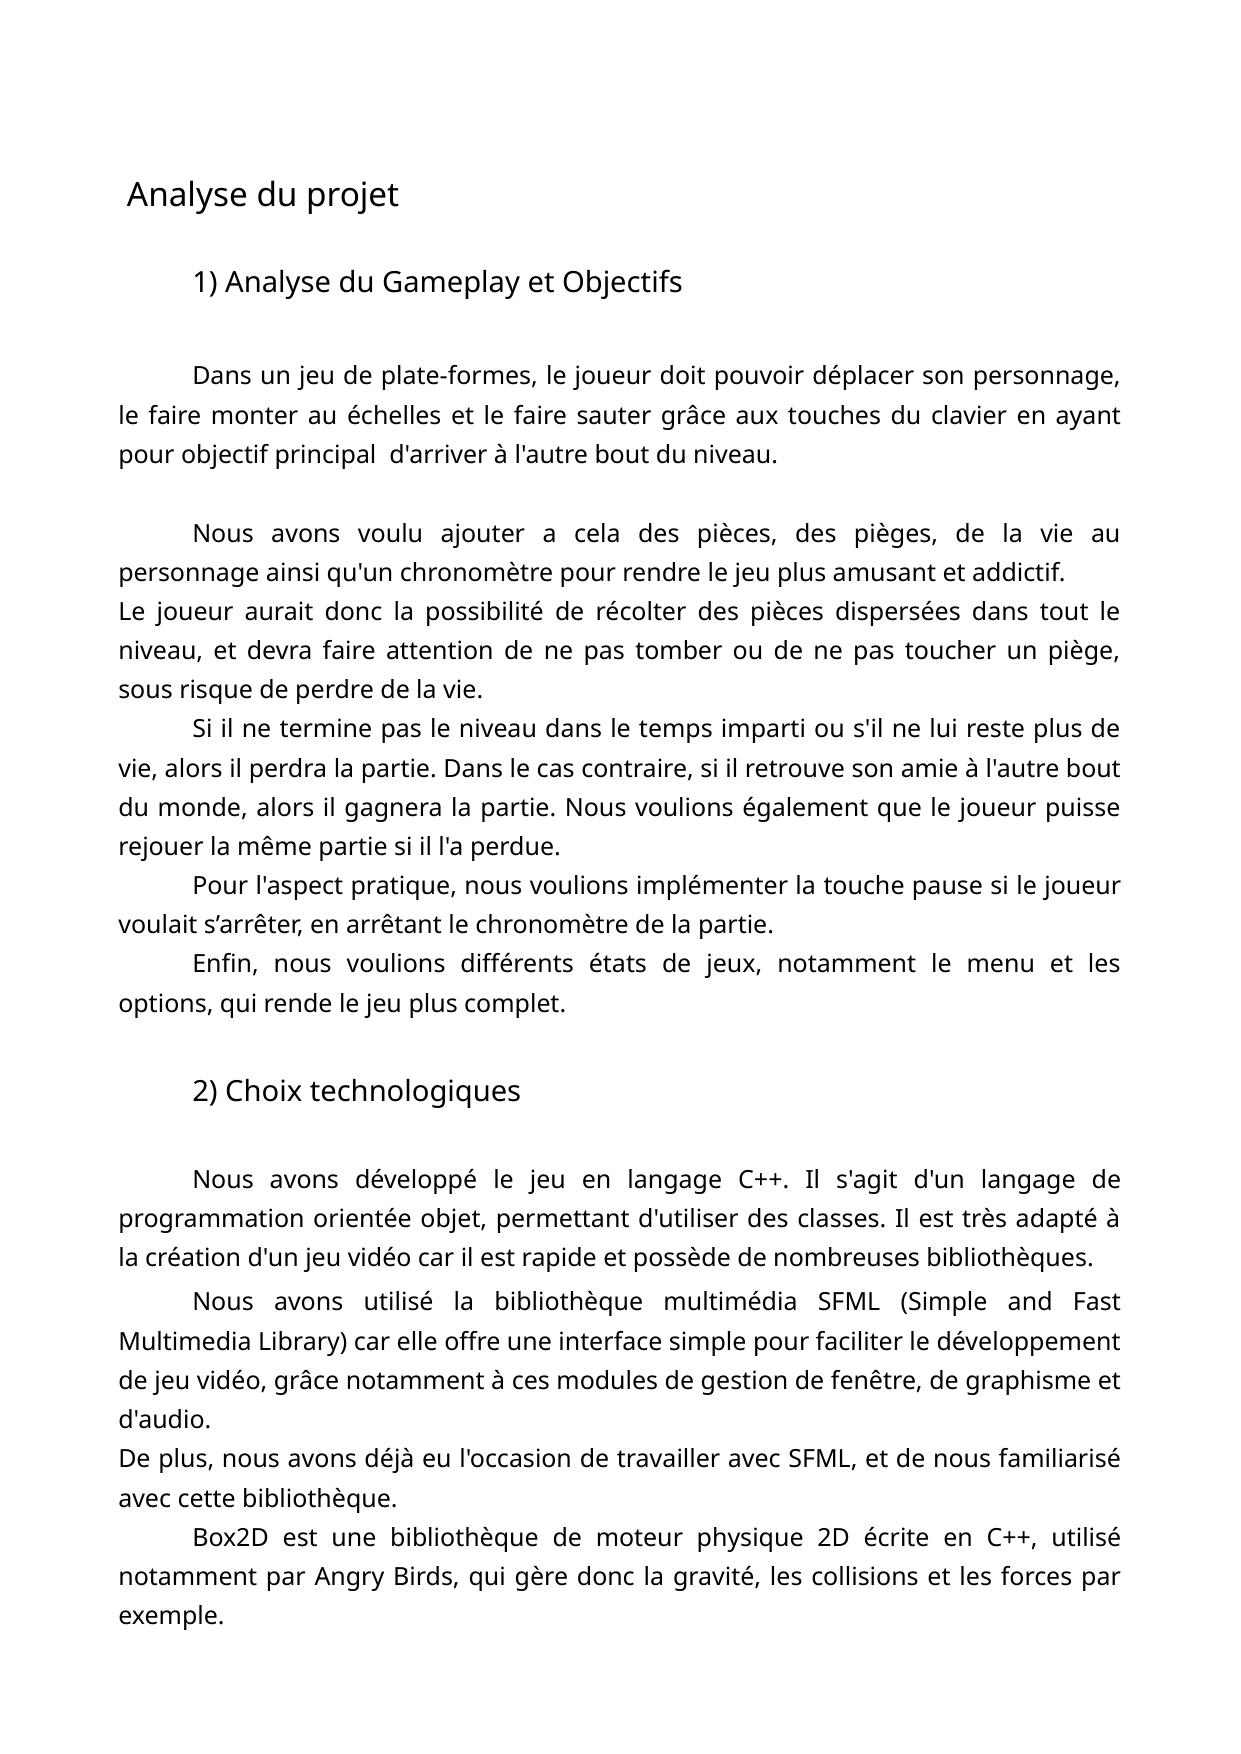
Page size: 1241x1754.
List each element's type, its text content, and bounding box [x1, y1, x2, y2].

text Nous avons développé le jeu en langage C++. Il s'agit d'un langage de programmation orientée objet, permettant d'utiliser des classes. Il est très adapté à la création d'un jeu vidéo car il est rapide et possède de nombreuses bibliothèques. [118, 1161, 1122, 1274]
text Nous avons voulu ajouter a cela des pièces, des pièges, de la vie au personnage ainsi qu'un chronomètre pour rendre le jeu plus amusant et addictif. [118, 515, 1122, 588]
text Box2D est une bibliothèque de moteur physique 2D écrite en C++, utilisé notamment par Angry Birds, qui gère donc la gravité, les collisions et les forces par exemple. [118, 1519, 1122, 1632]
text 1) Analyse du Gameplay et Objectifs [118, 262, 1122, 301]
text Le joueur aurait donc la possibilité de récolter des pièces dispersées dans tout le niveau, et devra faire attention de ne pas tomber ou de ne pas toucher un piège, sous risque de perdre de la vie. [118, 593, 1122, 706]
text 2) Choix technologiques [118, 1070, 1122, 1110]
text Si il ne termine pas le niveau dans le temps imparti ou s'il ne lui reste plus de vie, alors il perdra la partie. Dans le cas contraire, si il retrouve son amie à l'autre bout du monde, alors il gagnera la partie. Nous voulions également que le joueur puisse rejouer la même partie si il l'a perdue. [118, 711, 1122, 863]
text Pour l'aspect pratique, nous voulions implémenter la touche pause si le joueur voulait s’arrêter, en arrêtant le chronomètre de la partie. [118, 868, 1122, 941]
text De plus, nous avons déjà eu l'occasion de travailler avec SFML, et de nous familiarisé avec cette bibliothèque. [118, 1441, 1122, 1514]
text Enfin, nous voulions différents états de jeux, notamment le menu et les options, qui rende le jeu plus complet. [118, 946, 1122, 1019]
text Dans un jeu de plate-formes, le joueur doit pouvoir déplacer son personnage, le faire monter au échelles et le faire sauter grâce aux touches du clavier en ayant pour objectif principal d'arriver à l'autre bout du niveau. [118, 353, 1122, 471]
text Analyse du projet [118, 170, 1122, 216]
text Nous avons utilisé la bibliothèque multimédia SFML (Simple and Fast Multimedia Library) car elle offre une interface simple pour faciliter le développement de jeu vidéo, grâce notamment à ces modules de gestion de fenêtre, de graphisme et d'audio. [118, 1279, 1122, 1436]
